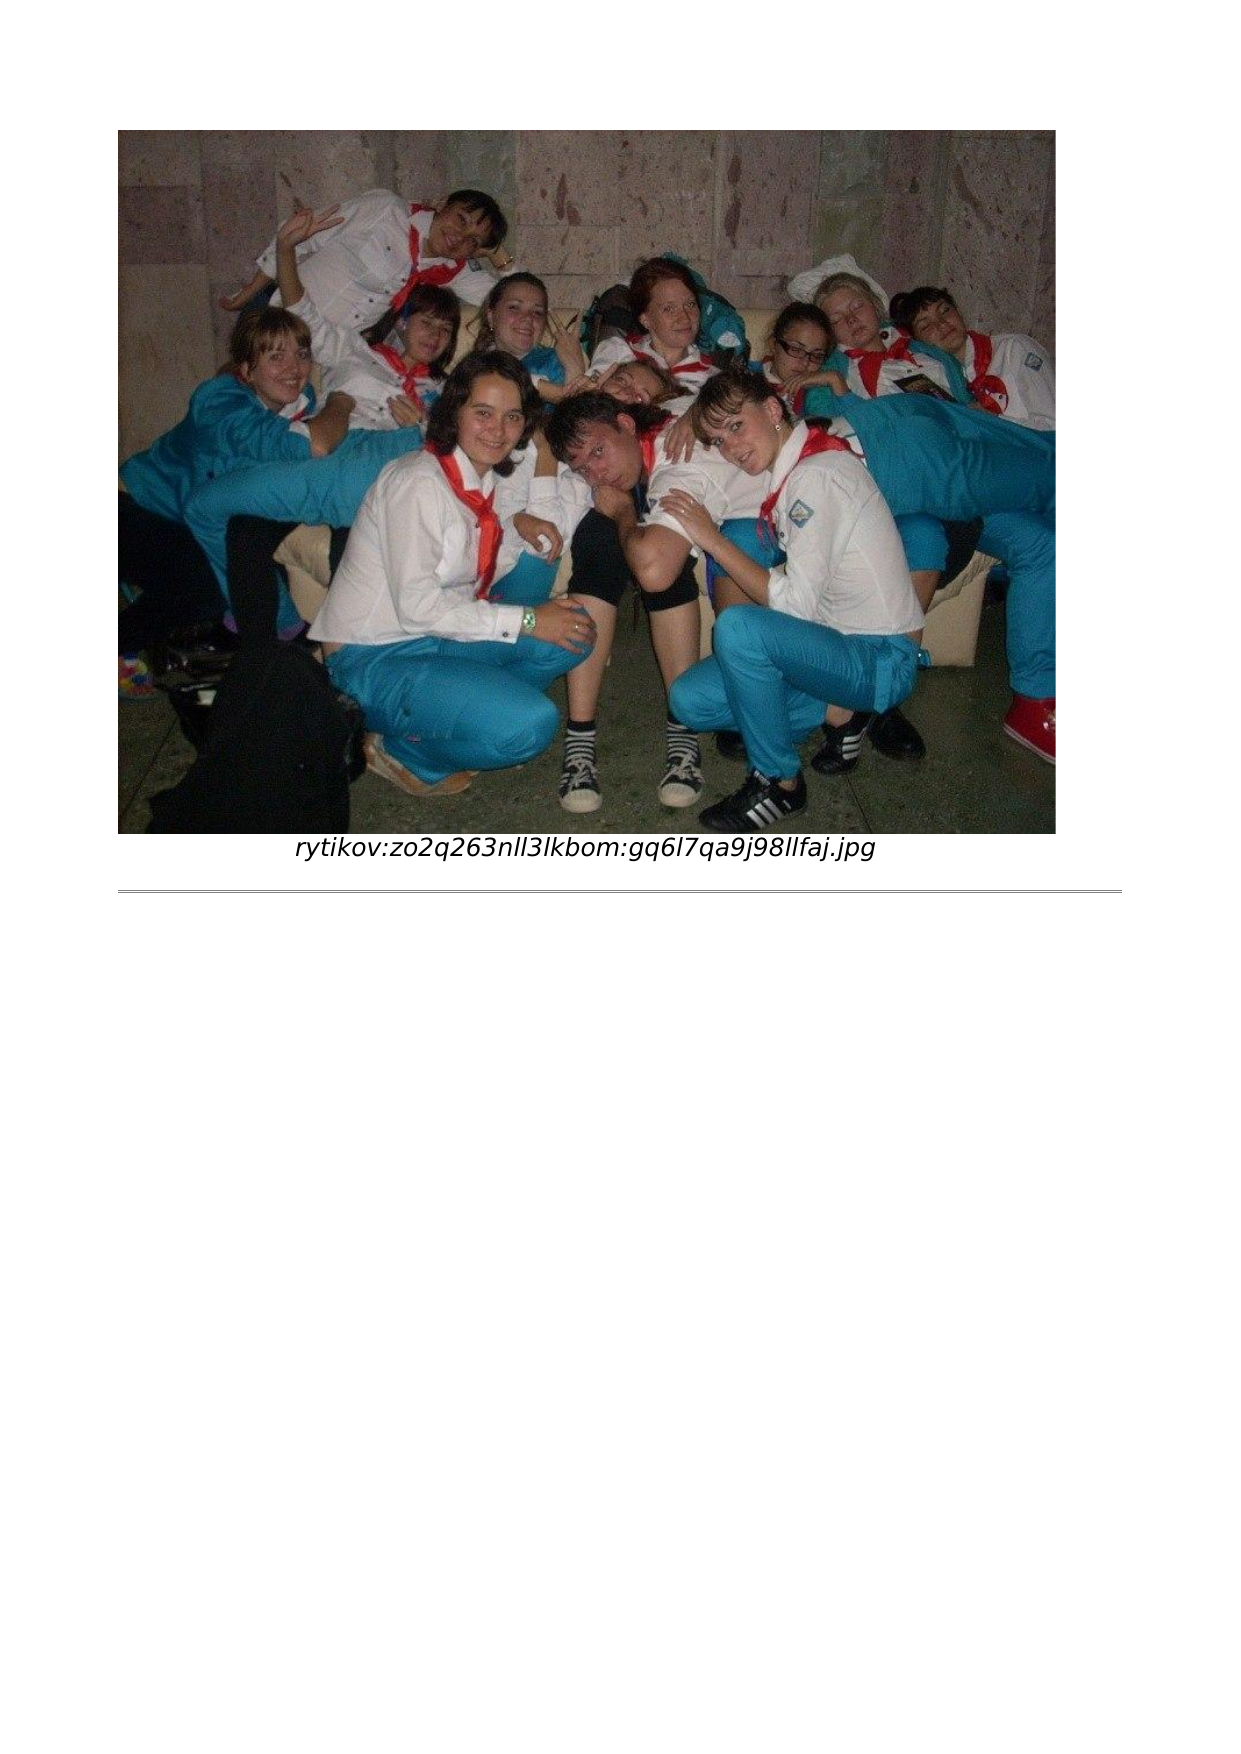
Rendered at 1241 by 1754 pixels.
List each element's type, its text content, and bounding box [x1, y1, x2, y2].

picture [921, 515, 932, 521]
picture [1033, 508, 1047, 527]
picture [1037, 536, 1056, 563]
picture [1037, 537, 1047, 544]
text rytikov:zo2q263nll3lkbom:gq6l7qa9j98llfaj.jpg [118, 834, 1056, 863]
picture [951, 481, 958, 507]
picture [1014, 504, 1027, 516]
picture [1038, 653, 1047, 661]
picture [957, 442, 967, 494]
picture [1019, 545, 1041, 564]
picture [1008, 524, 1040, 557]
picture [1036, 438, 1050, 450]
picture [1014, 439, 1021, 446]
picture [927, 431, 934, 438]
picture [118, 130, 1056, 834]
picture [939, 418, 947, 427]
picture [972, 473, 979, 479]
picture [964, 430, 979, 440]
picture [1018, 553, 1025, 559]
picture [976, 447, 983, 472]
picture [936, 500, 943, 507]
picture [1001, 514, 1017, 520]
picture [1051, 494, 1056, 507]
picture [968, 444, 972, 454]
picture [920, 465, 943, 489]
